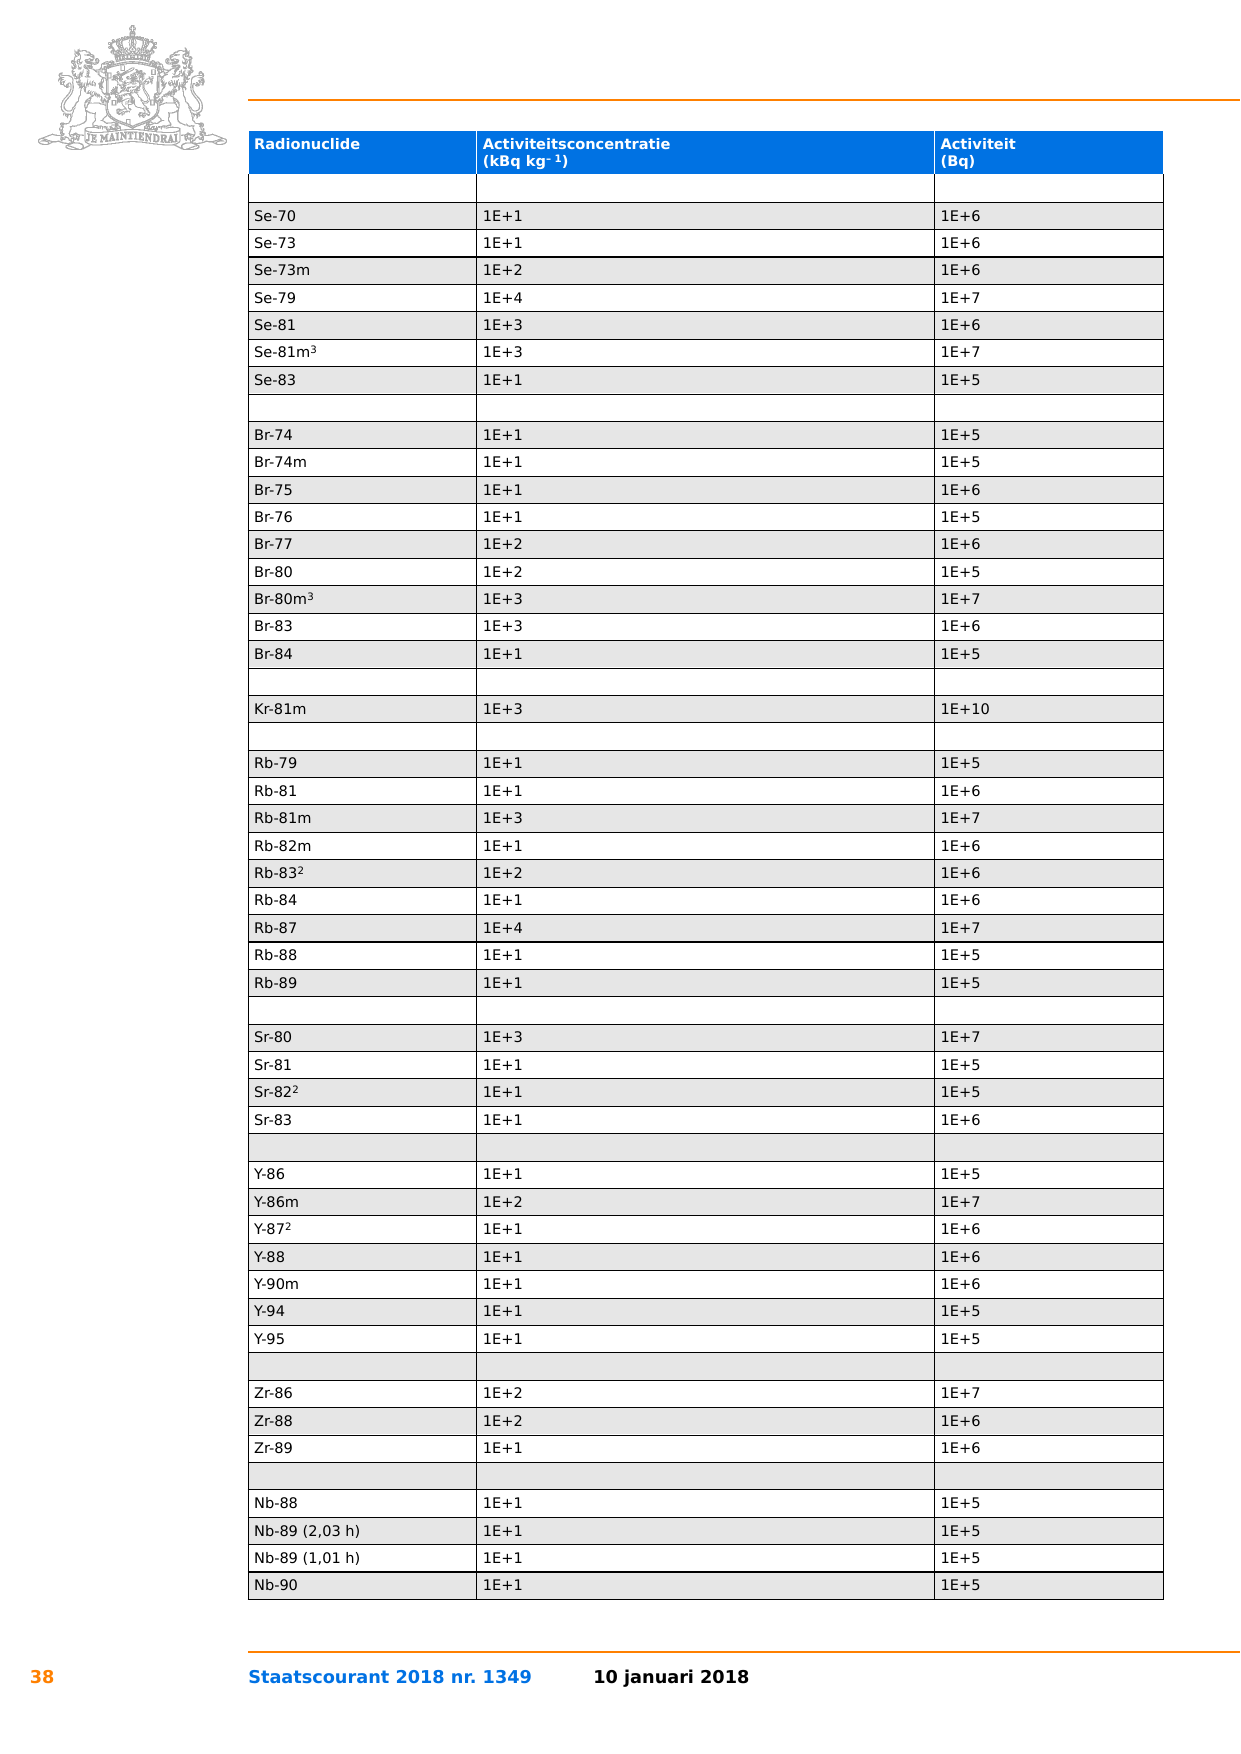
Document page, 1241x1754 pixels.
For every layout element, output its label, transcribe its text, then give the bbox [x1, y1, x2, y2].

table_cell Se-73 [249, 230, 476, 256]
picture [38, 25, 227, 150]
table_cell Rb-79 [249, 751, 476, 777]
table_cell 1E+6 [935, 477, 1163, 503]
table_cell Y-94 [249, 1299, 476, 1325]
table_cell Br-84 [249, 641, 476, 667]
table_cell 1E+7 [935, 805, 1163, 832]
table_cell 1E+6 [935, 1216, 1163, 1243]
table_cell 1E+5 [935, 751, 1163, 777]
table_cell Sr-822 [249, 1079, 476, 1106]
table_cell 1E+5 [935, 367, 1163, 393]
table_cell 1E+2 [477, 531, 934, 558]
table_cell [935, 997, 1163, 1023]
table_cell Se-81m3 [249, 340, 476, 366]
table_cell 1E+6 [935, 1107, 1163, 1133]
table_cell Rb-81 [249, 778, 476, 804]
table_cell 1E+1 [477, 367, 934, 393]
table_cell 1E+1 [477, 1244, 934, 1270]
table_cell [249, 669, 476, 695]
table_cell Y-88 [249, 1244, 476, 1270]
table_cell Kr-81m [249, 696, 476, 722]
table_cell 1E+5 [935, 1299, 1163, 1325]
table_cell [935, 175, 1163, 202]
table_cell Se-81 [249, 312, 476, 339]
table_cell [477, 997, 934, 1023]
table_cell Y-86m [249, 1189, 476, 1215]
table_cell 1E+7 [935, 1189, 1163, 1215]
table_cell 1E+1 [477, 970, 934, 996]
table_cell Rb-87 [249, 915, 476, 941]
table_cell 1E+5 [935, 641, 1163, 667]
table_cell 1E+7 [935, 285, 1163, 311]
table_cell Y-872 [249, 1216, 476, 1243]
table_cell [935, 723, 1163, 749]
table_cell [249, 723, 476, 749]
table_cell 1E+6 [935, 258, 1163, 284]
table_cell 1E+6 [935, 833, 1163, 859]
table_cell 1E+2 [477, 258, 934, 284]
table_cell Rb-832 [249, 860, 476, 887]
table_cell 1E+6 [935, 860, 1163, 887]
table_cell 1E+5 [935, 1490, 1163, 1517]
table_cell [249, 997, 476, 1023]
table_cell Y-95 [249, 1326, 476, 1352]
table_cell 1E+1 [477, 1216, 934, 1243]
table_cell Br-83 [249, 614, 476, 640]
table_cell [477, 1134, 934, 1161]
table_cell [249, 1463, 476, 1489]
table_cell 1E+1 [477, 1299, 934, 1325]
table_cell 1E+2 [477, 860, 934, 887]
table_cell 1E+6 [935, 778, 1163, 804]
table_cell [935, 669, 1163, 695]
table_cell Rb-84 [249, 888, 476, 914]
table_cell 1E+10 [935, 696, 1163, 722]
table_cell Rb-81m [249, 805, 476, 832]
table_cell [477, 395, 934, 421]
table_cell 1E+2 [477, 1189, 934, 1215]
table_cell 1E+5 [935, 1326, 1163, 1352]
table_cell Se-73m [249, 258, 476, 284]
table_cell 1E+7 [935, 1025, 1163, 1051]
table_cell 1E+6 [935, 230, 1163, 256]
table_cell [249, 175, 476, 202]
table_cell Nb-89 (2,03 h) [249, 1518, 476, 1544]
table_cell [477, 723, 934, 749]
table_cell Y-86 [249, 1162, 476, 1188]
table_cell 1E+5 [935, 970, 1163, 996]
table_cell [249, 395, 476, 421]
table_cell 1E+5 [935, 1079, 1163, 1106]
table_cell 1E+1 [477, 1162, 934, 1188]
table_cell 1E+5 [935, 559, 1163, 585]
table_cell Rb-88 [249, 943, 476, 969]
table_cell Br-74m [249, 449, 476, 476]
table_cell Br-80 [249, 559, 476, 585]
table_cell 1E+4 [477, 915, 934, 941]
table_cell 1E+1 [477, 751, 934, 777]
table_cell Sr-80 [249, 1025, 476, 1051]
table_cell 1E+3 [477, 586, 934, 613]
table_cell Zr-88 [249, 1408, 476, 1434]
table_cell 1E+6 [935, 614, 1163, 640]
table_cell 1E+5 [935, 422, 1163, 448]
table_cell 1E+1 [477, 1436, 934, 1462]
table_cell Rb-82m [249, 833, 476, 859]
table_cell 1E+5 [935, 1573, 1163, 1599]
table_cell 1E+1 [477, 1518, 934, 1544]
table_header Activiteitsconcentratie (kBq kg– 1) [477, 131, 934, 174]
table_cell 1E+1 [477, 1573, 934, 1599]
table_cell 1E+6 [935, 888, 1163, 914]
table_cell Sr-83 [249, 1107, 476, 1133]
table_cell 1E+1 [477, 1545, 934, 1571]
table_cell [477, 669, 934, 695]
table_cell 1E+1 [477, 504, 934, 530]
table_cell 1E+4 [477, 285, 934, 311]
table_cell 1E+7 [935, 340, 1163, 366]
table_cell [249, 1134, 476, 1161]
table_cell Sr-81 [249, 1052, 476, 1078]
table_cell 1E+1 [477, 888, 934, 914]
table_cell 1E+5 [935, 1545, 1163, 1571]
table_cell [935, 1463, 1163, 1489]
table_cell 1E+6 [935, 312, 1163, 339]
table_cell 1E+1 [477, 1326, 934, 1352]
table_cell 1E+1 [477, 203, 934, 229]
table_cell Nb-89 (1,01 h) [249, 1545, 476, 1571]
table_cell 1E+1 [477, 1107, 934, 1133]
table_cell 1E+1 [477, 449, 934, 476]
table_cell 1E+1 [477, 778, 934, 804]
table_cell 1E+1 [477, 1079, 934, 1106]
table_cell 1E+6 [935, 1436, 1163, 1462]
table_cell Br-76 [249, 504, 476, 530]
table_cell 1E+7 [935, 586, 1163, 613]
table_cell 1E+3 [477, 340, 934, 366]
table_cell 1E+6 [935, 531, 1163, 558]
table_cell Nb-90 [249, 1573, 476, 1599]
table_cell Br-80m3 [249, 586, 476, 613]
table_cell 1E+6 [935, 1271, 1163, 1297]
table_cell 1E+5 [935, 1162, 1163, 1188]
table_cell 1E+1 [477, 477, 934, 503]
table_cell 1E+5 [935, 504, 1163, 530]
table_cell Zr-86 [249, 1381, 476, 1407]
table_cell 1E+2 [477, 1381, 934, 1407]
table_cell [935, 1353, 1163, 1380]
table_cell 1E+2 [477, 559, 934, 585]
table_cell 1E+5 [935, 1052, 1163, 1078]
table_cell 1E+1 [477, 943, 934, 969]
table_cell Se-83 [249, 367, 476, 393]
table_cell Zr-89 [249, 1436, 476, 1462]
table_cell 1E+1 [477, 1271, 934, 1297]
table_cell 1E+3 [477, 312, 934, 339]
table_cell 1E+5 [935, 449, 1163, 476]
table_cell Se-79 [249, 285, 476, 311]
table_cell 1E+3 [477, 696, 934, 722]
table_cell 1E+5 [935, 1518, 1163, 1544]
table_cell [935, 395, 1163, 421]
table_cell Br-77 [249, 531, 476, 558]
table_cell [477, 1463, 934, 1489]
table_cell [935, 1134, 1163, 1161]
table_cell 1E+6 [935, 1408, 1163, 1434]
table_cell 1E+7 [935, 915, 1163, 941]
table_cell Nb-88 [249, 1490, 476, 1517]
table_cell [249, 1353, 476, 1380]
table_header Radionuclide [249, 131, 476, 174]
table_cell 1E+3 [477, 1025, 934, 1051]
table_cell [477, 1353, 934, 1380]
table_cell 1E+1 [477, 1052, 934, 1078]
table_cell 1E+1 [477, 1490, 934, 1517]
table_cell Rb-89 [249, 970, 476, 996]
table_cell 1E+1 [477, 641, 934, 667]
table_cell [477, 175, 934, 202]
table_cell Se-70 [249, 203, 476, 229]
table_cell 1E+6 [935, 1244, 1163, 1270]
table_cell 1E+7 [935, 1381, 1163, 1407]
table_cell Y-90m [249, 1271, 476, 1297]
table_cell 1E+6 [935, 203, 1163, 229]
table_header Activiteit (Bq) [935, 131, 1163, 174]
table_cell 1E+2 [477, 1408, 934, 1434]
table_cell 1E+5 [935, 943, 1163, 969]
table_cell 1E+1 [477, 422, 934, 448]
table_cell Br-75 [249, 477, 476, 503]
table_cell 1E+1 [477, 230, 934, 256]
table_cell Br-74 [249, 422, 476, 448]
table_cell 1E+3 [477, 805, 934, 832]
table_cell 1E+3 [477, 614, 934, 640]
table_cell 1E+1 [477, 833, 934, 859]
